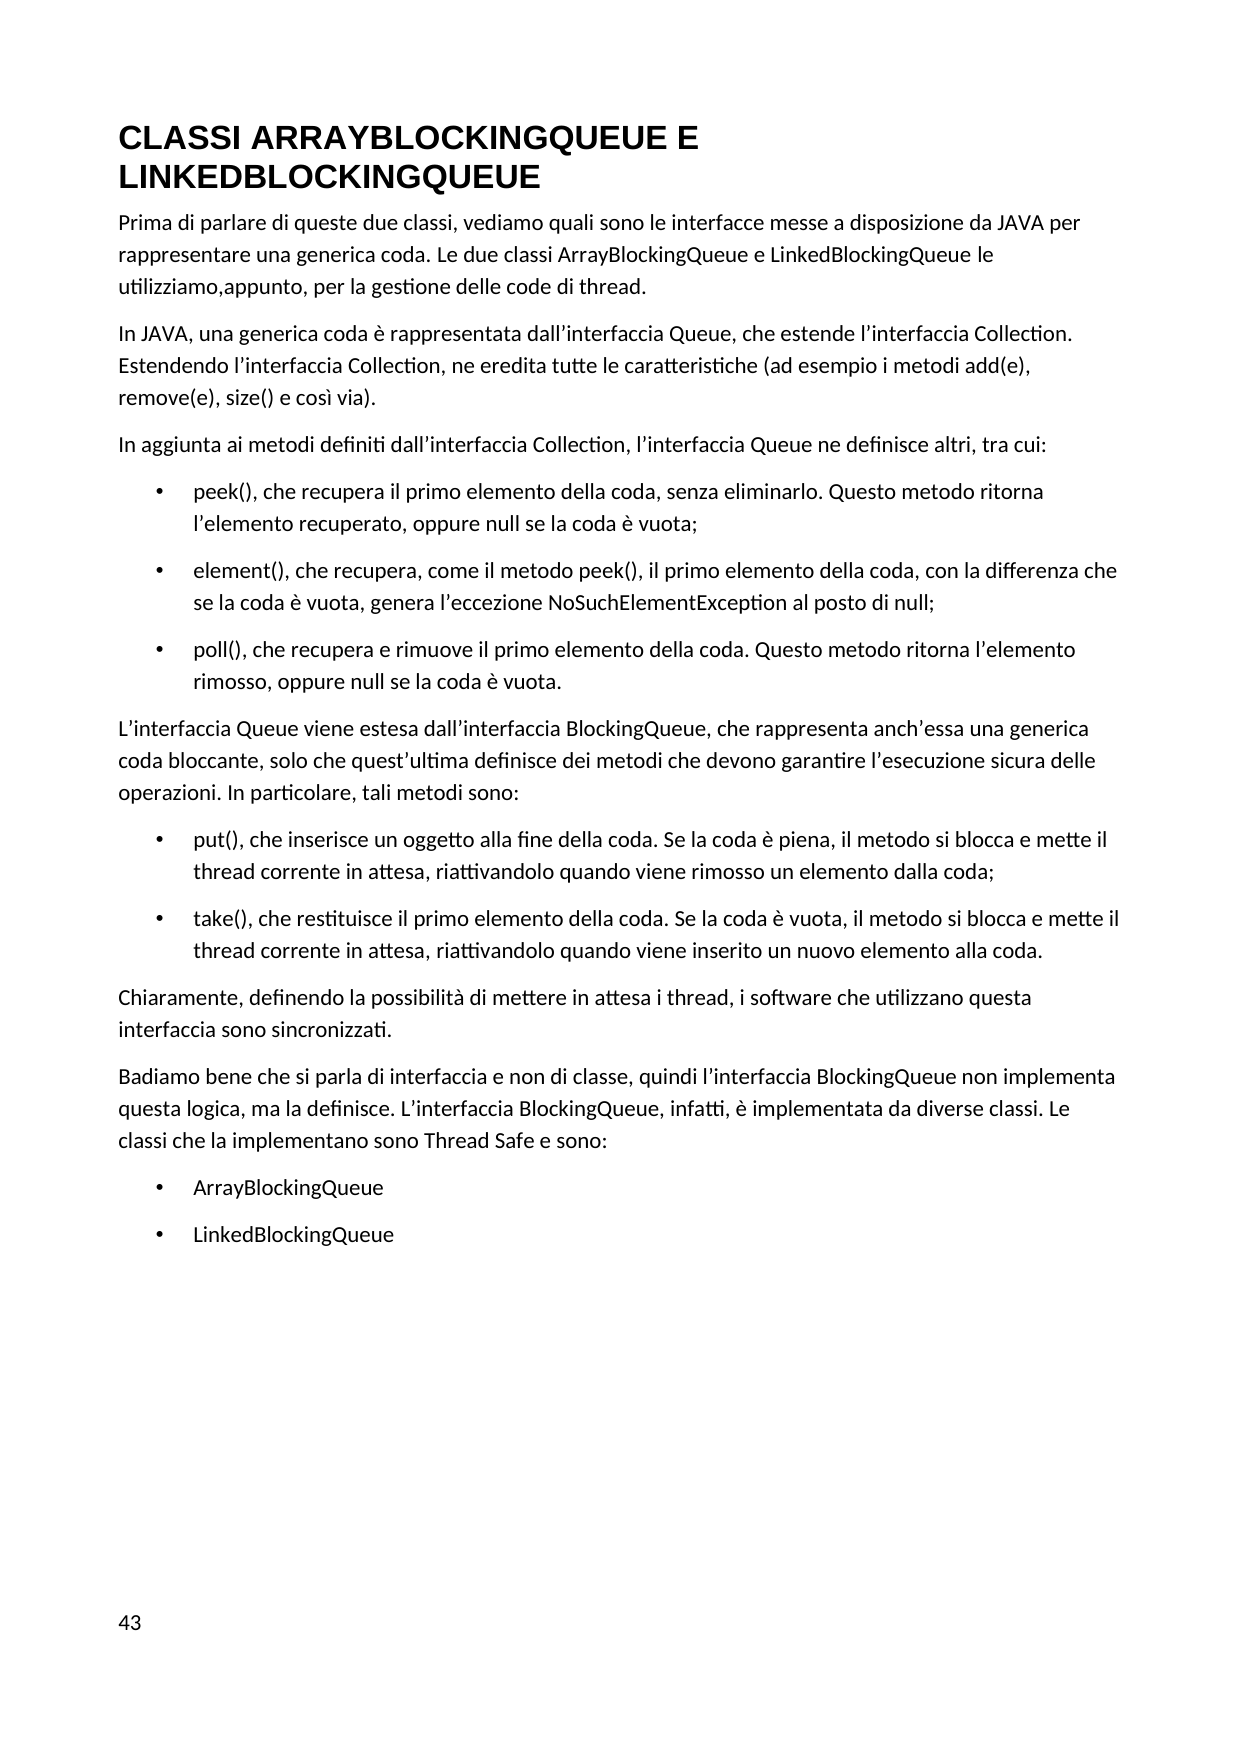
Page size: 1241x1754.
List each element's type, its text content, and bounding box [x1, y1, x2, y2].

subtitle CLASSI ARRAYBLOCKINGQUEUE E LINKEDBLOCKINGQUEUE [118, 118, 1122, 195]
text Badiamo bene che si parla di interfaccia e non di classe, quindi l’interfaccia BlockingQueue non implementa questa logica, ma la definisce. L’interfaccia BlockingQueue, infatti, è implementata da diverse classi. Le classi che la implementano sono Thread Safe e sono: [118, 1062, 1122, 1154]
list take(), che restituisce il primo elemento della coda. Se la coda è vuota, il metodo si blocca e mette il thread corrente in attesa, riattivandolo quando viene inserito un nuovo elemento alla coda. [156, 904, 1122, 964]
list element(), che recupera, come il metodo peek(), il primo elemento della coda, con la differenza che se la coda è vuota, genera l’eccezione NoSuchElementException al posto di null; [156, 556, 1122, 616]
text In JAVA, una generica coda è rappresentata dall’interfaccia Queue, che estende l’interfaccia Collection. Estendendo l’interfaccia Collection, ne eredita tutte le caratteristiche (ad esempio i metodi add(e), remove(e), size() e così via). [118, 319, 1122, 411]
list ArrayBlockingQueue [156, 1173, 1122, 1201]
list put(), che inserisce un oggetto alla fine della coda. Se la coda è piena, il metodo si blocca e mette il thread corrente in attesa, riattivandolo quando viene rimosso un elemento dalla coda; [156, 825, 1122, 885]
list LinkedBlockingQueue [156, 1220, 1122, 1248]
text In aggiunta ai metodi definiti dall’interfaccia Collection, l’interfaccia Queue ne definisce altri, tra cui: [118, 430, 1122, 458]
text Prima di parlare di queste due classi, vediamo quali sono le interfacce messe a disposizione da JAVA per rappresentare una generica coda. Le due classi ArrayBlockingQueue e LinkedBlockingQueue le utilizziamo,appunto, per la gestione delle code di thread. [118, 208, 1122, 300]
list peek(), che recupera il primo elemento della coda, senza eliminarlo. Questo metodo ritorna l’elemento recuperato, oppure null se la coda è vuota; [156, 477, 1122, 537]
text L’interfaccia Queue viene estesa dall’interfaccia BlockingQueue, che rappresenta anch’essa una generica coda bloccante, solo che quest’ultima definisce dei metodi che devono garantire l’esecuzione sicura delle operazioni. In particolare, tali metodi sono: [118, 714, 1122, 806]
text Chiaramente, definendo la possibilità di mettere in attesa i thread, i software che utilizzano questa interfaccia sono sincronizzati. [118, 983, 1122, 1043]
list poll(), che recupera e rimuove il primo elemento della coda. Questo metodo ritorna l’elemento rimosso, oppure null se la coda è vuota. [156, 635, 1122, 695]
